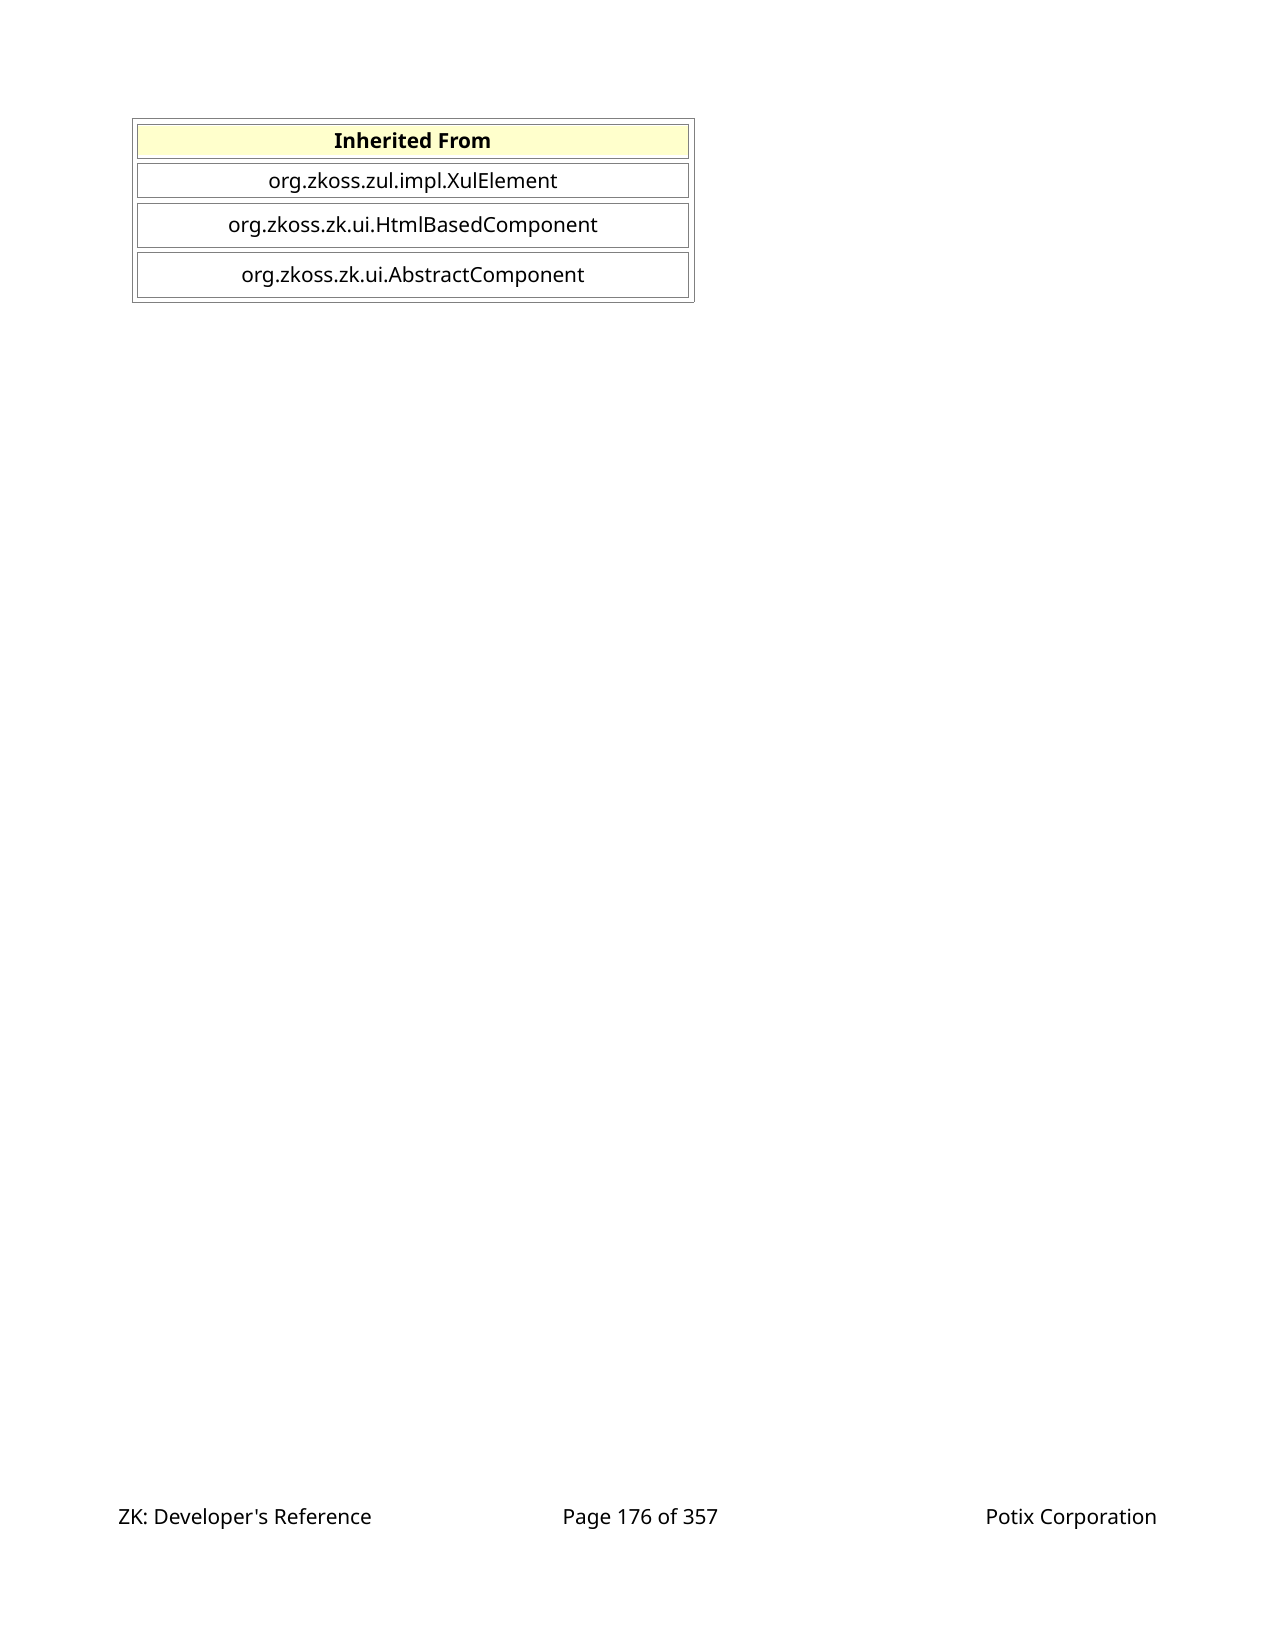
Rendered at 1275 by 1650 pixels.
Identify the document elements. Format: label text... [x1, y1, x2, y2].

table_cell org.zkoss.zul.impl.XulElement [134, 158, 691, 197]
table_cell org.zkoss.zk.ui.AbstractComponent [134, 247, 691, 297]
table_header Inherited From [134, 119, 691, 158]
table_cell org.zkoss.zk.ui.HtmlBasedComponent [134, 197, 691, 247]
